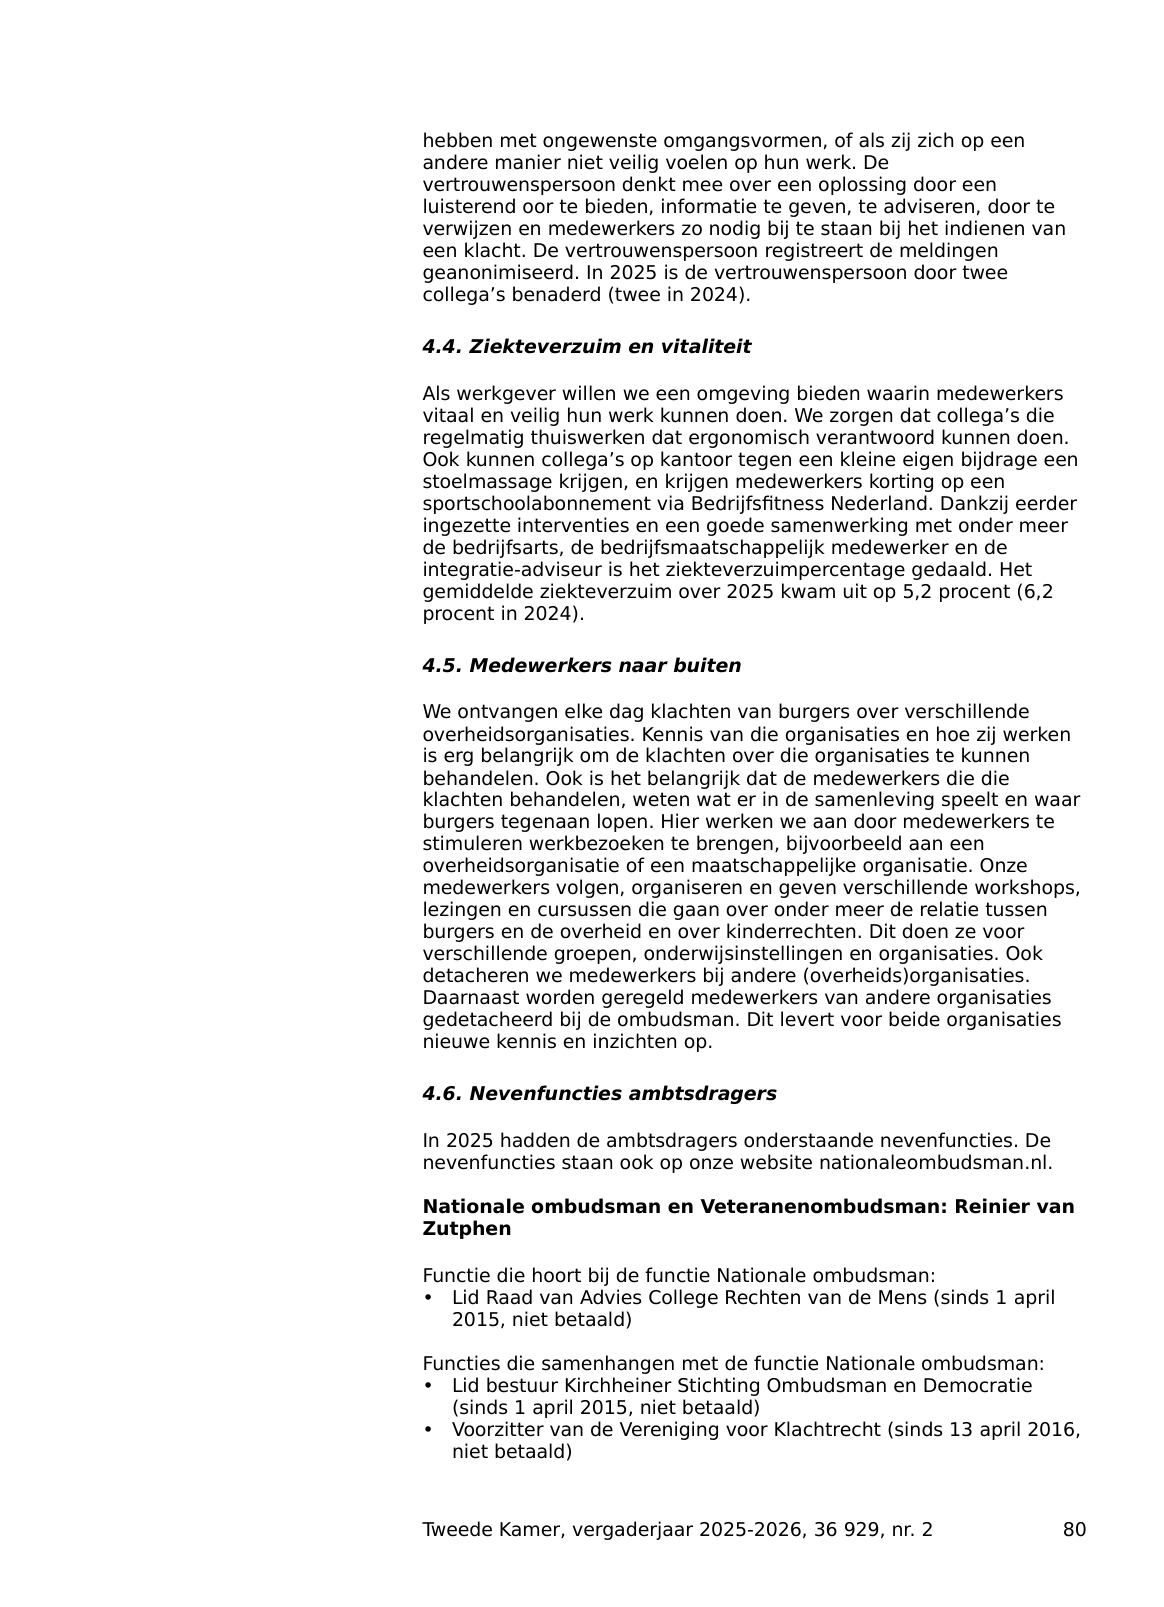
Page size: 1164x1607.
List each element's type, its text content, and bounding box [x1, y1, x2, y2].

subtitle Nationale ombudsman en Veteranenombudsman: Reinier van Zutphen [422, 1196, 1087, 1240]
text • Lid bestuur Kirchheiner Stichting Ombudsman en Democratie (sinds 1 april 2015, niet betaald) [422, 1375, 1087, 1419]
text • Voorzitter van de Vereniging voor Klachtrecht (sinds 13 april 2016, niet betaald) [422, 1419, 1087, 1463]
subtitle 4.5. Medewerkers naar buiten [422, 654, 1087, 676]
text We ontvangen elke dag klachten van burgers over verschillende overheidsorganisaties. Kennis van die organisaties en hoe zij werken is erg belangrijk om de klachten over die organisaties te kunnen behandelen. Ook is het belangrijk dat de medewerkers die die klachten behandelen, weten wat er in de samenleving speelt en waar burgers tegenaan lopen. Hier werken we aan door medewerkers te stimuleren werkbezoeken te brengen, bijvoorbeeld aan een overheidsorganisatie of een maatschappelijke organisatie. Onze medewerkers volgen, organiseren en geven verschillende workshops, lezingen en cursussen die gaan over onder meer de relatie tussen burgers en de overheid en over kinderrechten. Dit doen ze voor verschillende groepen, onderwijsinstellingen en organisaties. Ook detacheren we medewerkers bij andere (overheids)organisaties. Daarnaast worden geregeld medewerkers van andere organisaties gedetacheerd bij de ombudsman. Dit levert voor beide organisaties nieuwe kennis en inzichten op. [422, 701, 1087, 1053]
text hebben met ongewenste omgangsvormen, of als zij zich op een andere manier niet veilig voelen op hun werk. De vertrouwenspersoon denkt mee over een oplossing door een luisterend oor te bieden, informatie te geven, te adviseren, door te verwijzen en medewerkers zo nodig bij te staan bij het indienen van een klacht. De vertrouwenspersoon registreert de meldingen geanonimiseerd. In 2025 is de vertrouwenspersoon door twee collega’s benaderd (twee in 2024). [422, 130, 1087, 306]
text In 2025 hadden de ambtsdragers onderstaande nevenfuncties. De nevenfuncties staan ook op onze website nationaleombudsman.nl. [422, 1130, 1087, 1174]
subtitle 4.6. Nevenfuncties ambtsdragers [422, 1083, 1087, 1105]
text Functies die samenhangen met de functie Nationale ombudsman: [422, 1353, 1087, 1375]
text Functie die hoort bij de functie Nationale ombudsman: [422, 1265, 1087, 1287]
subtitle 4.4. Ziekteverzuim en vitaliteit [422, 336, 1087, 358]
text • Lid Raad van Advies College Rechten van de Mens (sinds 1 april 2015, niet betaald) [422, 1287, 1087, 1331]
text Als werkgever willen we een omgeving bieden waarin medewerkers vitaal en veilig hun werk kunnen doen. We zorgen dat collega’s die regelmatig thuiswerken dat ergonomisch verantwoord kunnen doen. Ook kunnen collega’s op kantoor tegen een kleine eigen bijdrage een stoelmassage krijgen, en krijgen medewerkers korting op een sportschoolabonnement via Bedrijfsfitness Nederland. Dankzij eerder ingezette interventies en een goede samenwerking met onder meer de bedrijfsarts, de bedrijfsmaatschappelijk medewerker en de integratie-adviseur is het ziekteverzuimpercentage gedaald. Het gemiddelde ziekteverzuim over 2025 kwam uit op 5,2 procent (6,2 procent in 2024). [422, 383, 1087, 624]
